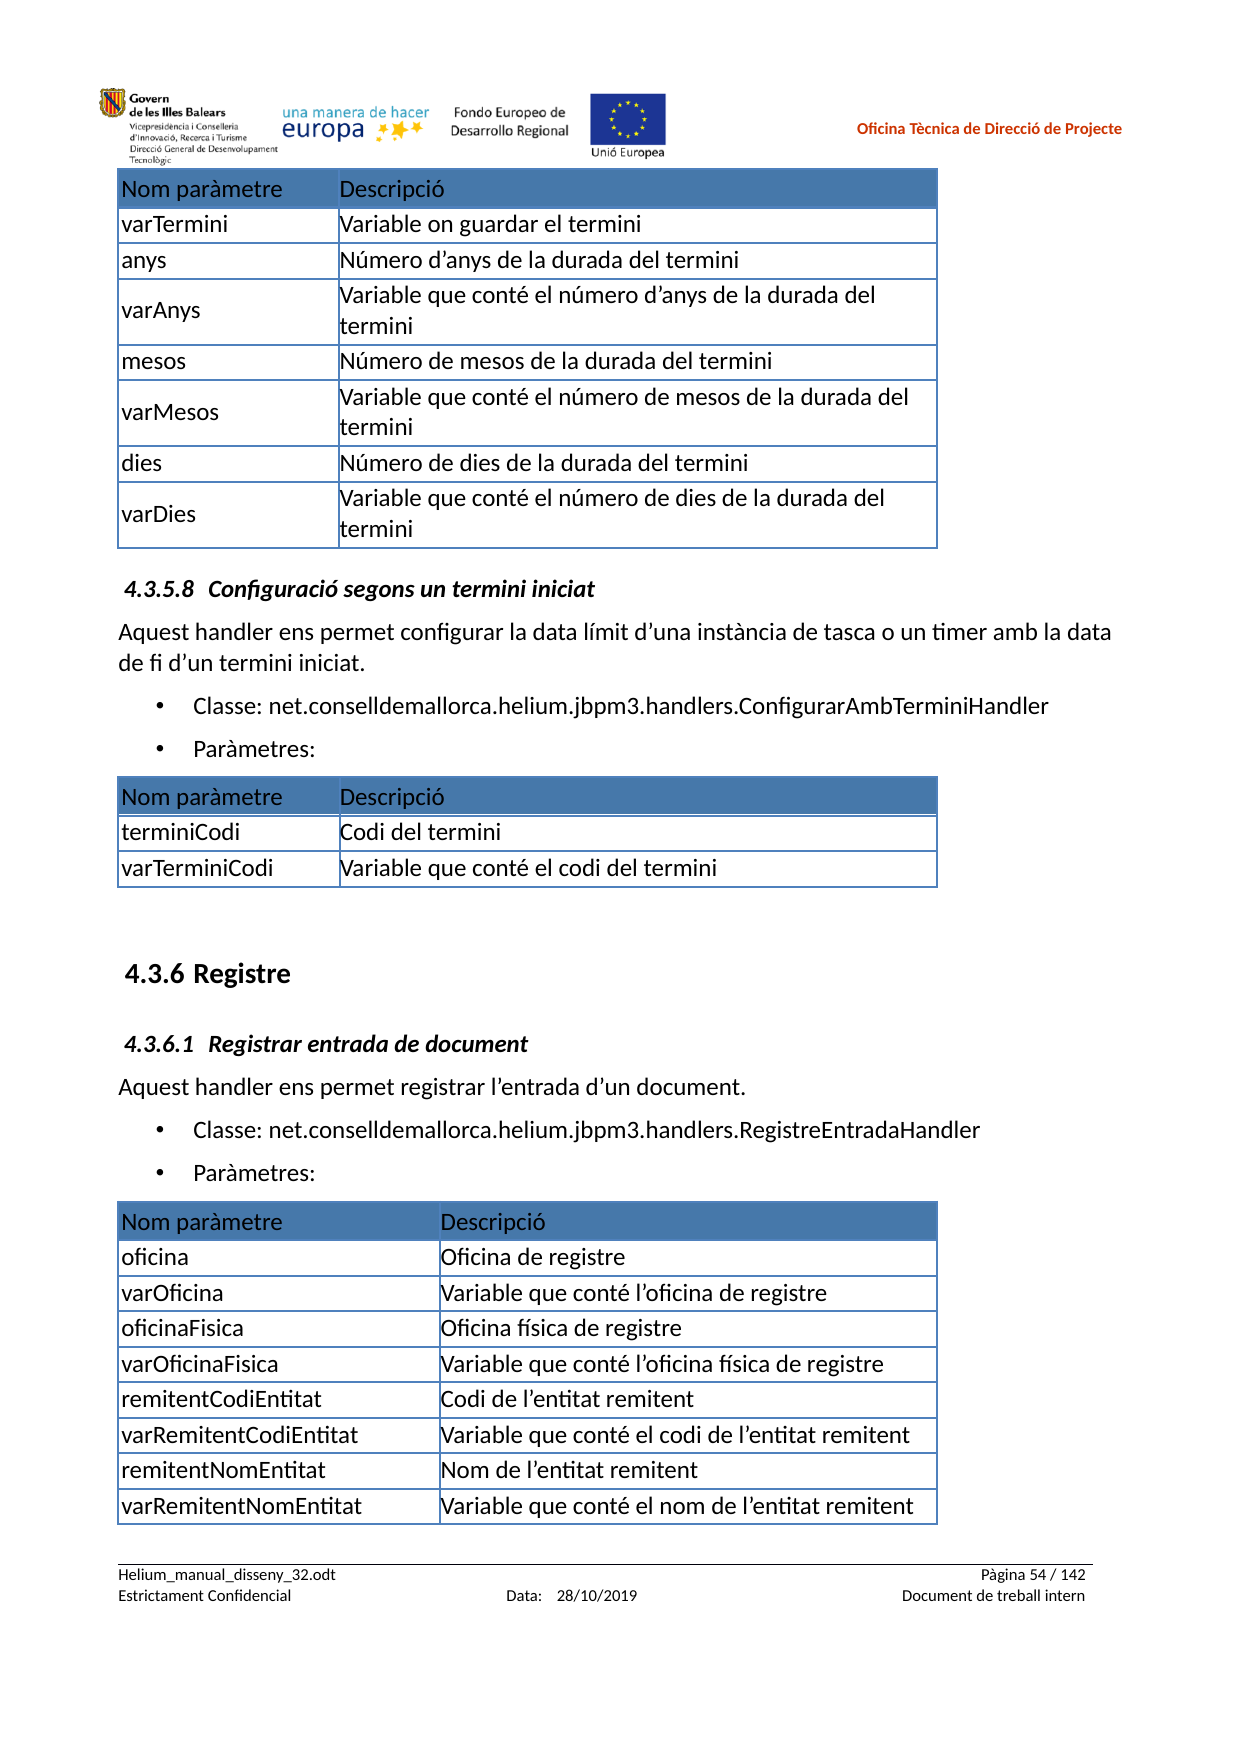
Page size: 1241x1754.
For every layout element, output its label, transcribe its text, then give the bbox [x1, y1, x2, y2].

table_cell varDies [119, 483, 338, 547]
table_cell oficina [119, 1241, 439, 1274]
table_cell varOficina [119, 1277, 439, 1310]
table_cell Variable que conté el número de dies de la durada del termini [340, 483, 936, 547]
table_cell remitentCodiEntitat [119, 1383, 439, 1417]
table_cell Número d’anys de la durada del termini [340, 244, 936, 277]
table_cell Codi del termini [341, 817, 936, 850]
table_header Descripció [441, 1203, 936, 1239]
table_cell Oficina de registre [441, 1241, 936, 1274]
list Paràmetres: [156, 1158, 1122, 1188]
table_cell Oficina física de registre [441, 1312, 936, 1346]
subtitle Configuració segons un termini iniciat [118, 574, 1122, 604]
subtitle Registre [118, 956, 1122, 991]
table_cell remitentNomEntitat [119, 1454, 439, 1488]
table_cell Variable que conté el número d’anys de la durada del termini [340, 280, 936, 343]
text Aquest handler ens permet configurar la data límit d’una instància de tasca o un timer amb la data de fi d’un termini iniciat. [118, 616, 1122, 677]
table_cell Variable que conté el codi del termini [341, 852, 936, 886]
table_header Descripció [340, 170, 936, 206]
table_cell Variable que conté el nom de l’entitat remitent [441, 1490, 936, 1523]
table_cell Número de dies de la durada del termini [340, 447, 936, 481]
table_cell dies [119, 447, 338, 481]
subtitle Registrar entrada de document [118, 1029, 1122, 1059]
text Aquest handler ens permet registrar l’entrada d’un document. [118, 1072, 1122, 1102]
table_cell anys [119, 244, 338, 277]
table_cell Variable on guardar el termini [340, 209, 936, 242]
table_cell Variable que conté el número de mesos de la durada del termini [340, 381, 936, 445]
table_cell Variable que conté el codi de l’entitat remitent [441, 1419, 936, 1452]
table_cell varTerminiCodi [119, 852, 339, 886]
table_cell mesos [119, 346, 338, 379]
table_cell varRemitentNomEntitat [119, 1490, 439, 1523]
table_cell varTermini [119, 209, 338, 242]
list Classe: net.conselldemallorca.helium.jbpm3.handlers.ConfigurarAmbTerminiHandler [156, 690, 1122, 721]
table_cell Codi de l’entitat remitent [441, 1383, 936, 1417]
table_cell oficinaFisica [119, 1312, 439, 1346]
table_cell varRemitentCodiEntitat [119, 1419, 439, 1452]
list Paràmetres: [156, 733, 1122, 763]
table_cell Variable que conté l’oficina física de registre [441, 1348, 936, 1381]
table_header Descripció [341, 778, 936, 814]
table_cell varAnys [119, 280, 338, 343]
table_cell Nom de l’entitat remitent [441, 1454, 936, 1488]
table_cell varOficinaFisica [119, 1348, 439, 1381]
table_cell terminiCodi [119, 817, 339, 850]
table_cell Variable que conté l’oficina de registre [441, 1277, 936, 1310]
table_cell varMesos [119, 381, 338, 445]
table_header Nom paràmetre [119, 778, 339, 814]
table_header Nom paràmetre [119, 170, 338, 206]
table_header Nom paràmetre [119, 1203, 439, 1239]
list Classe: net.conselldemallorca.helium.jbpm3.handlers.RegistreEntradaHandler [156, 1114, 1122, 1145]
table_cell Número de mesos de la durada del termini [340, 346, 936, 379]
picture [99, 87, 668, 166]
